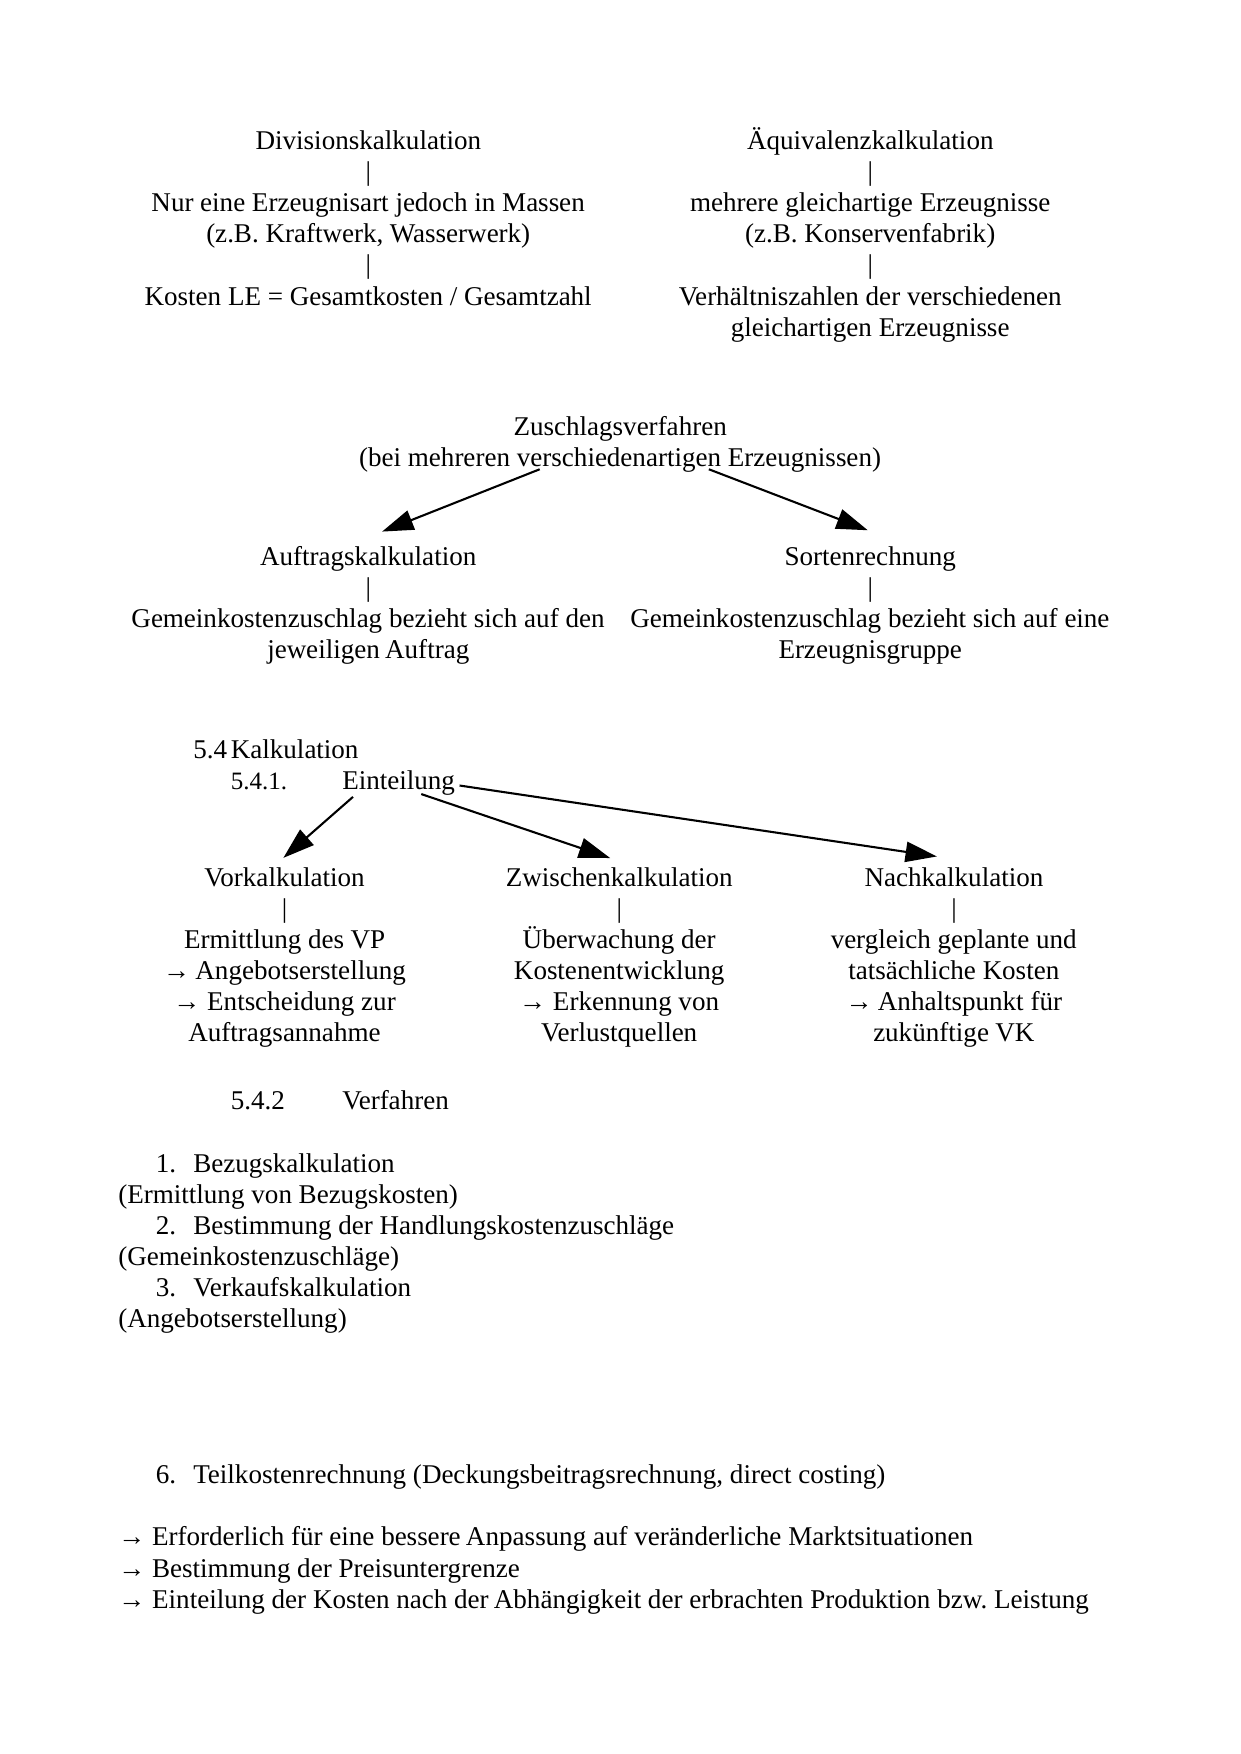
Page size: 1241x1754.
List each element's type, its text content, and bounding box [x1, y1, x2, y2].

table_header Äquivalenzkalkulation | mehrere gleichartige Erzeugnisse (z.B. Konservenfabrik) | Verhältniszahlen der verschiedenen gleichartigen Erzeugnisse [619, 118, 1121, 348]
table_header Auftragskalkulation | Gemeinkostenzuschlag bezieht sich auf den jeweiligen Auftrag [117, 535, 619, 671]
text → Einteilung der Kosten nach der Abhängigkeit der erbrachten Produktion bzw. Leistung [118, 1583, 1122, 1614]
text (Angebotserstellung) [118, 1302, 1122, 1334]
list Bezugskalkulation [156, 1147, 1122, 1178]
text (Ermittlung von Bezugskosten) [118, 1178, 1122, 1209]
list Teilkostenrechnung (Deckungsbeitragsrechnung, direct costing) [156, 1458, 1122, 1489]
list Verfahren [231, 1084, 1122, 1116]
list Verkaufskalkulation [156, 1271, 1122, 1302]
text (Gemeinkostenzuschläge) [118, 1240, 1122, 1271]
table_header Nachkalkulation | vergleich geplante und tatsächliche Kosten → Anhaltspunkt für zukünftige VK [786, 855, 1121, 1053]
text → Erforderlich für eine bessere Anpassung auf veränderliche Marktsituationen [118, 1521, 1122, 1552]
table_header Sortenrechnung | Gemeinkostenzuschlag bezieht sich auf eine Erzeugnisgruppe [619, 535, 1121, 671]
text → Bestimmung der Preisuntergrenze [118, 1552, 1122, 1583]
text Zuschlagsverfahren [118, 410, 1122, 441]
text (bei mehreren verschiedenartigen Erzeugnissen) [118, 441, 1122, 472]
list Einteilung [231, 764, 1122, 795]
table_header Vorkalkulation | Ermittlung des VP → Angebotserstellung → Entscheidung zur Auftragsannahme [117, 855, 452, 1053]
list Bestimmung der Handlungskostenzuschläge [156, 1209, 1122, 1240]
table_header Divisionskalkulation | Nur eine Erzeugnisart jedoch in Massen (z.B. Kraftwerk, Wasserwerk) | Kosten LE = Gesamtkosten / Gesamtzahl [117, 118, 619, 348]
list Kalkulation [193, 733, 1122, 764]
table_header Zwischenkalkulation | Überwachung der Kostenentwicklung → Erkennung von Verlustquellen [452, 855, 786, 1053]
